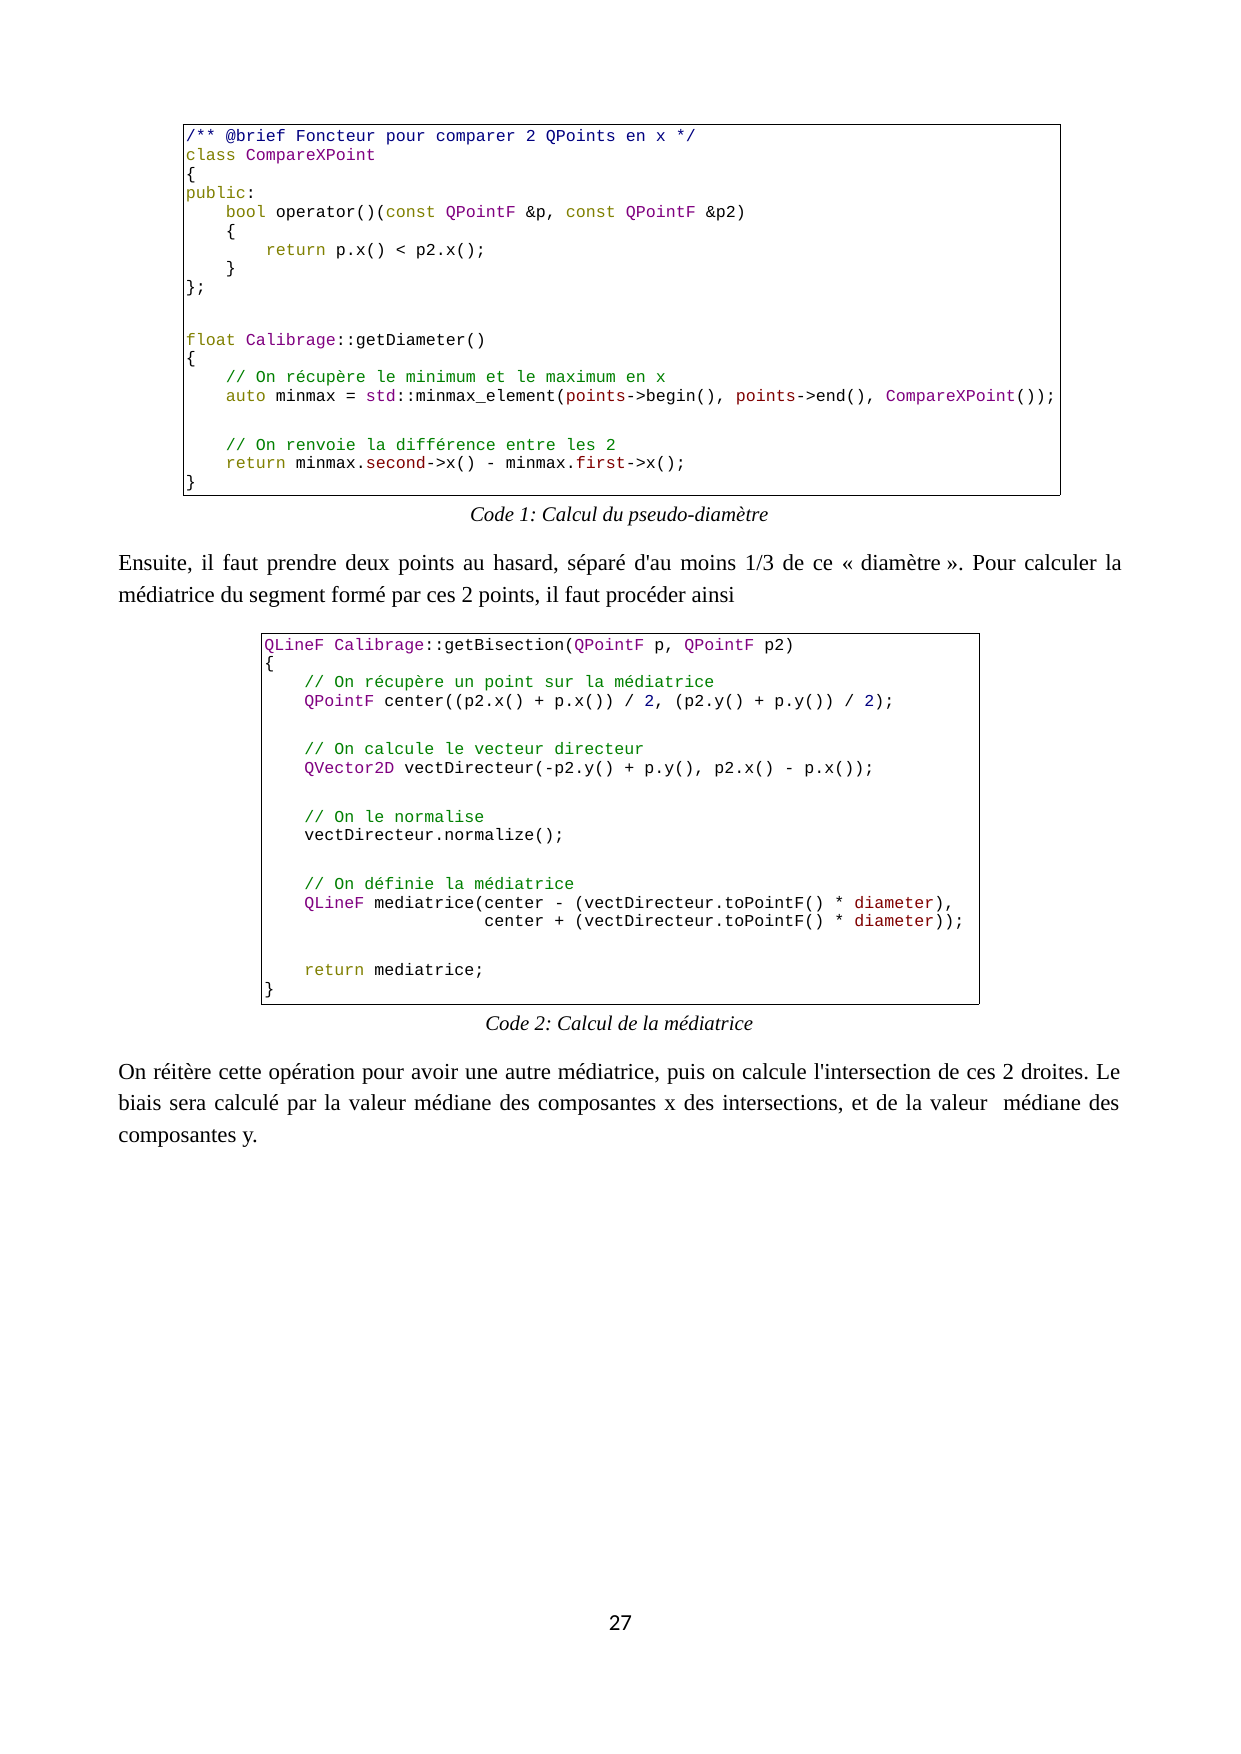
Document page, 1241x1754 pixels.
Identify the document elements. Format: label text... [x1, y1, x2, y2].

text // On renvoie la différence entre les 2 [186, 436, 1057, 455]
text // On calcule le vecteur directeur [264, 741, 976, 760]
text } [186, 474, 1057, 492]
text return mediatrice; [264, 961, 976, 980]
text { [186, 350, 1057, 369]
text QLineF mediatrice(center - (vectDirecteur.toPointF() * diameter), [264, 894, 976, 913]
text public: [186, 184, 1057, 203]
text auto minmax = std::minmax_element(points->begin(), points->end(), CompareXPoint()); [186, 388, 1057, 407]
text [184, 125, 1060, 495]
text center + (vectDirecteur.toPointF() * diameter)); [264, 913, 976, 932]
text Code 2: Calcul de la médiatrice [251, 646, 989, 1035]
text float Calibrage::getDiameter() [186, 331, 1057, 350]
text // On définie la médiatrice [264, 875, 976, 894]
text // On le normalise [264, 808, 976, 827]
text } [264, 980, 976, 999]
text bool operator()(const QPointF &p, const QPointF &p2) [186, 203, 1057, 222]
text // On récupère le minimum et le maximum en x [186, 369, 1057, 388]
text { [186, 222, 1057, 241]
text } [186, 260, 1057, 279]
text /** @brief Foncteur pour comparer 2 QPoints en x */ [186, 127, 1057, 146]
text Code 1: Calcul du pseudo-diamètre [183, 496, 1058, 526]
text On réitère cette opération pour avoir une autre médiatrice, puis on calcule l'intersection de ces 2 droites. Le biais sera calculé par la valeur médiane des composantes x des intersections, et de la valeur médiane des composantes y. [118, 627, 1122, 1147]
text }; [186, 279, 1057, 298]
text Ensuite, il faut prendre deux points au hasard, séparé d'au moins 1/3 de ce « diamètre ». Pour calculer la médiatrice du segment formé par ces 2 points, il faut procéder ainsi [118, 118, 1122, 607]
text class CompareXPoint [186, 147, 1057, 166]
text { [186, 166, 1057, 184]
text Code 2: Calcul de la médiatrice [262, 634, 979, 1004]
text return p.x() < p2.x(); [186, 241, 1057, 260]
text QLineF Calibrage::getBisection(QPointF p, QPointF p2) [264, 636, 976, 655]
text vectDirecteur.normalize(); [264, 827, 976, 846]
text QPointF center((p2.x() + p.x()) / 2, (p2.y() + p.y()) / 2); [264, 693, 976, 711]
text // On récupère un point sur la médiatrice [264, 674, 976, 693]
text return minmax.second->x() - minmax.first->x(); [186, 455, 1057, 474]
text QVector2D vectDirecteur(-p2.y() + p.y(), p2.x() - p.x()); [264, 760, 976, 779]
text { [264, 655, 976, 674]
